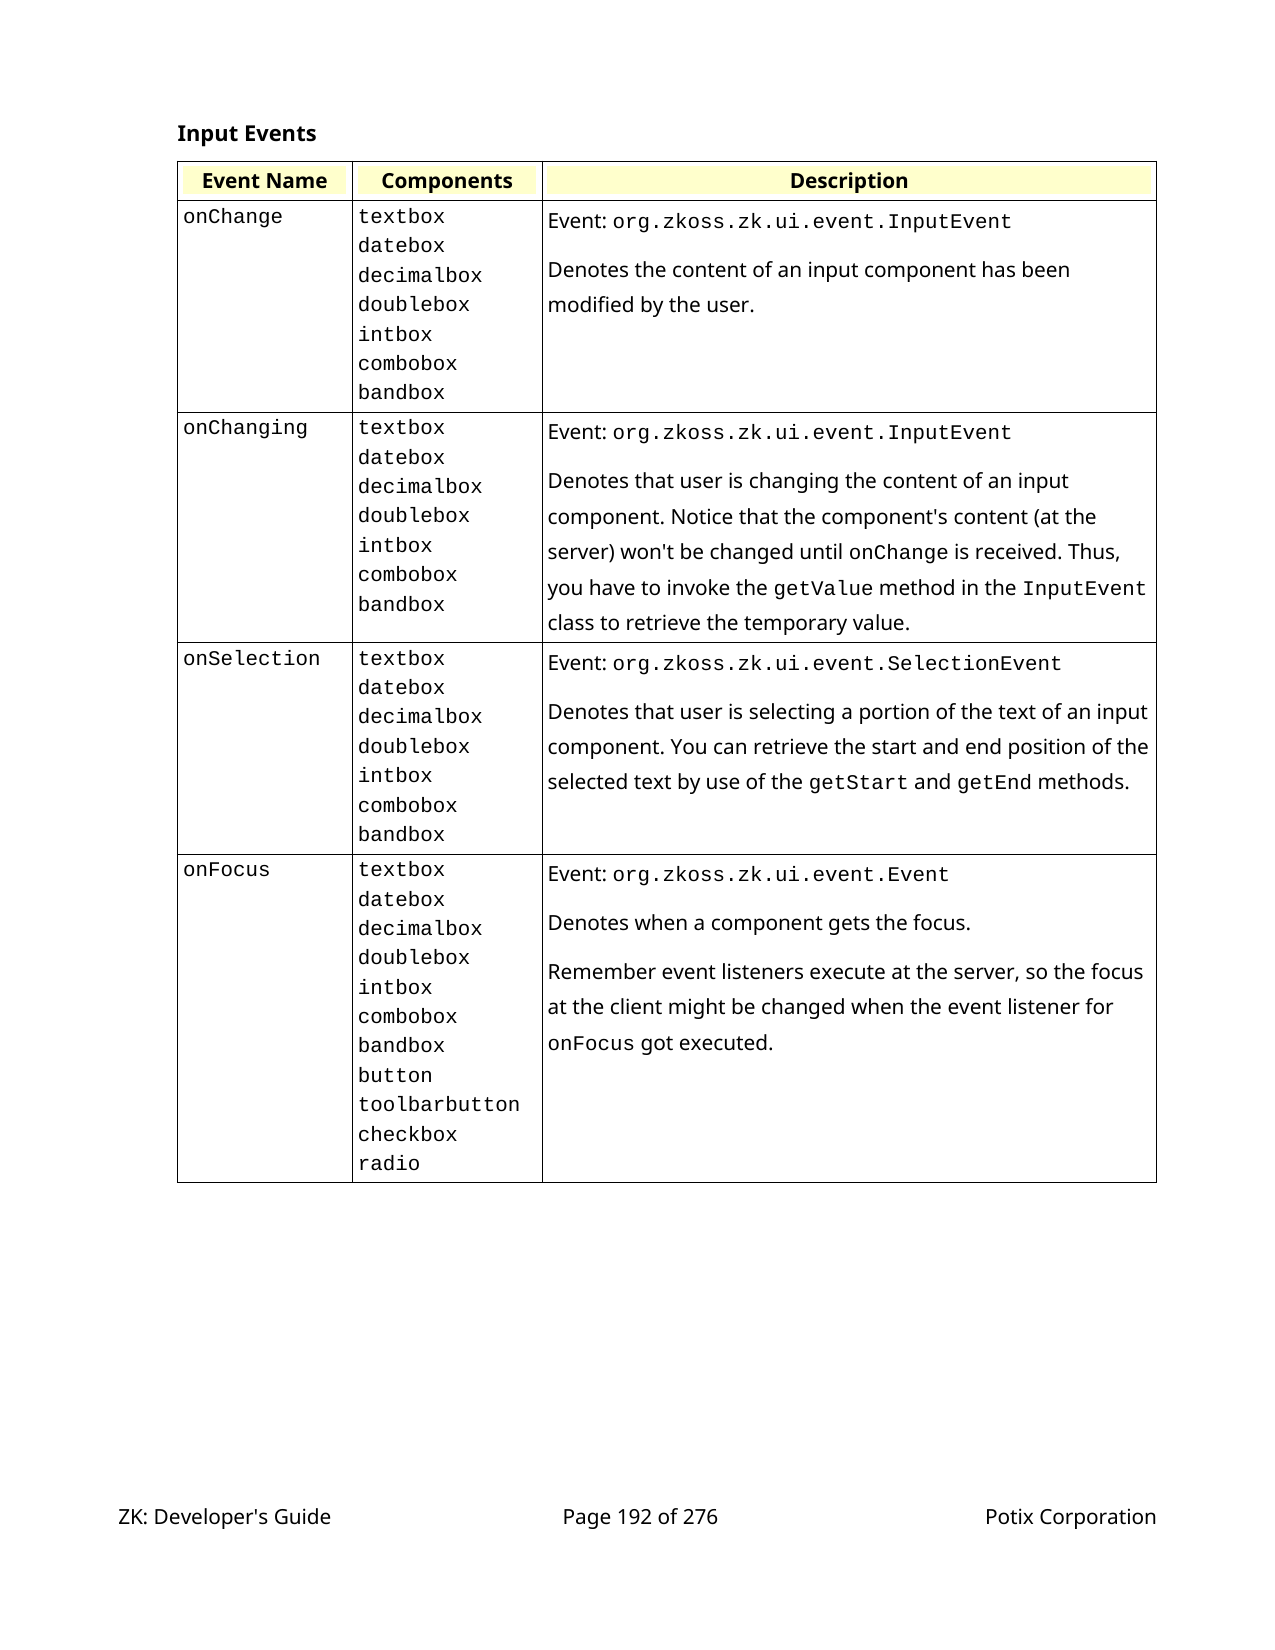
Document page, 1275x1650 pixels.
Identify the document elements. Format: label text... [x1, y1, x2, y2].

table_header Event Name [178, 162, 352, 200]
table_cell onChanging [178, 413, 352, 642]
table_cell onChange [178, 201, 352, 412]
table_header Description [543, 162, 1156, 200]
table_cell Event: org.zkoss.zk.ui.event.SelectionEvent Denotes that user is selecting a portion of the text of an input component. You can retrieve the start and end position of the selected text by use of the getStart and getEnd methods. [543, 643, 1156, 853]
table_cell textbox datebox decimalbox doublebox intbox combobox bandbox [353, 413, 542, 642]
table_cell onSelection [178, 643, 352, 853]
subtitle Input Events [177, 118, 1157, 148]
table_cell Event: org.zkoss.zk.ui.event.InputEvent Denotes that user is changing the content of an input component. Notice that the component's content (at the server) won't be changed until onChange is received. Thus, you have to invoke the getValue method in the InputEvent class to retrieve the temporary value. [543, 413, 1156, 642]
table_cell textbox datebox decimalbox doublebox intbox combobox bandbox [353, 201, 542, 412]
table_cell textbox datebox decimalbox doublebox intbox combobox bandbox [353, 643, 542, 853]
table_cell textbox datebox decimalbox doublebox intbox combobox bandbox button toolbarbutton checkbox radio [353, 855, 542, 1182]
table_cell Event: org.zkoss.zk.ui.event.InputEvent Denotes the content of an input component has been modified by the user. [543, 201, 1156, 412]
table_cell Event: org.zkoss.zk.ui.event.Event Denotes when a component gets the focus. Remember event listeners execute at the server, so the focus at the client might be changed when the event listener for onFocus got executed. [543, 855, 1156, 1182]
table_header Components [353, 162, 542, 200]
table_cell onFocus [178, 855, 352, 1182]
